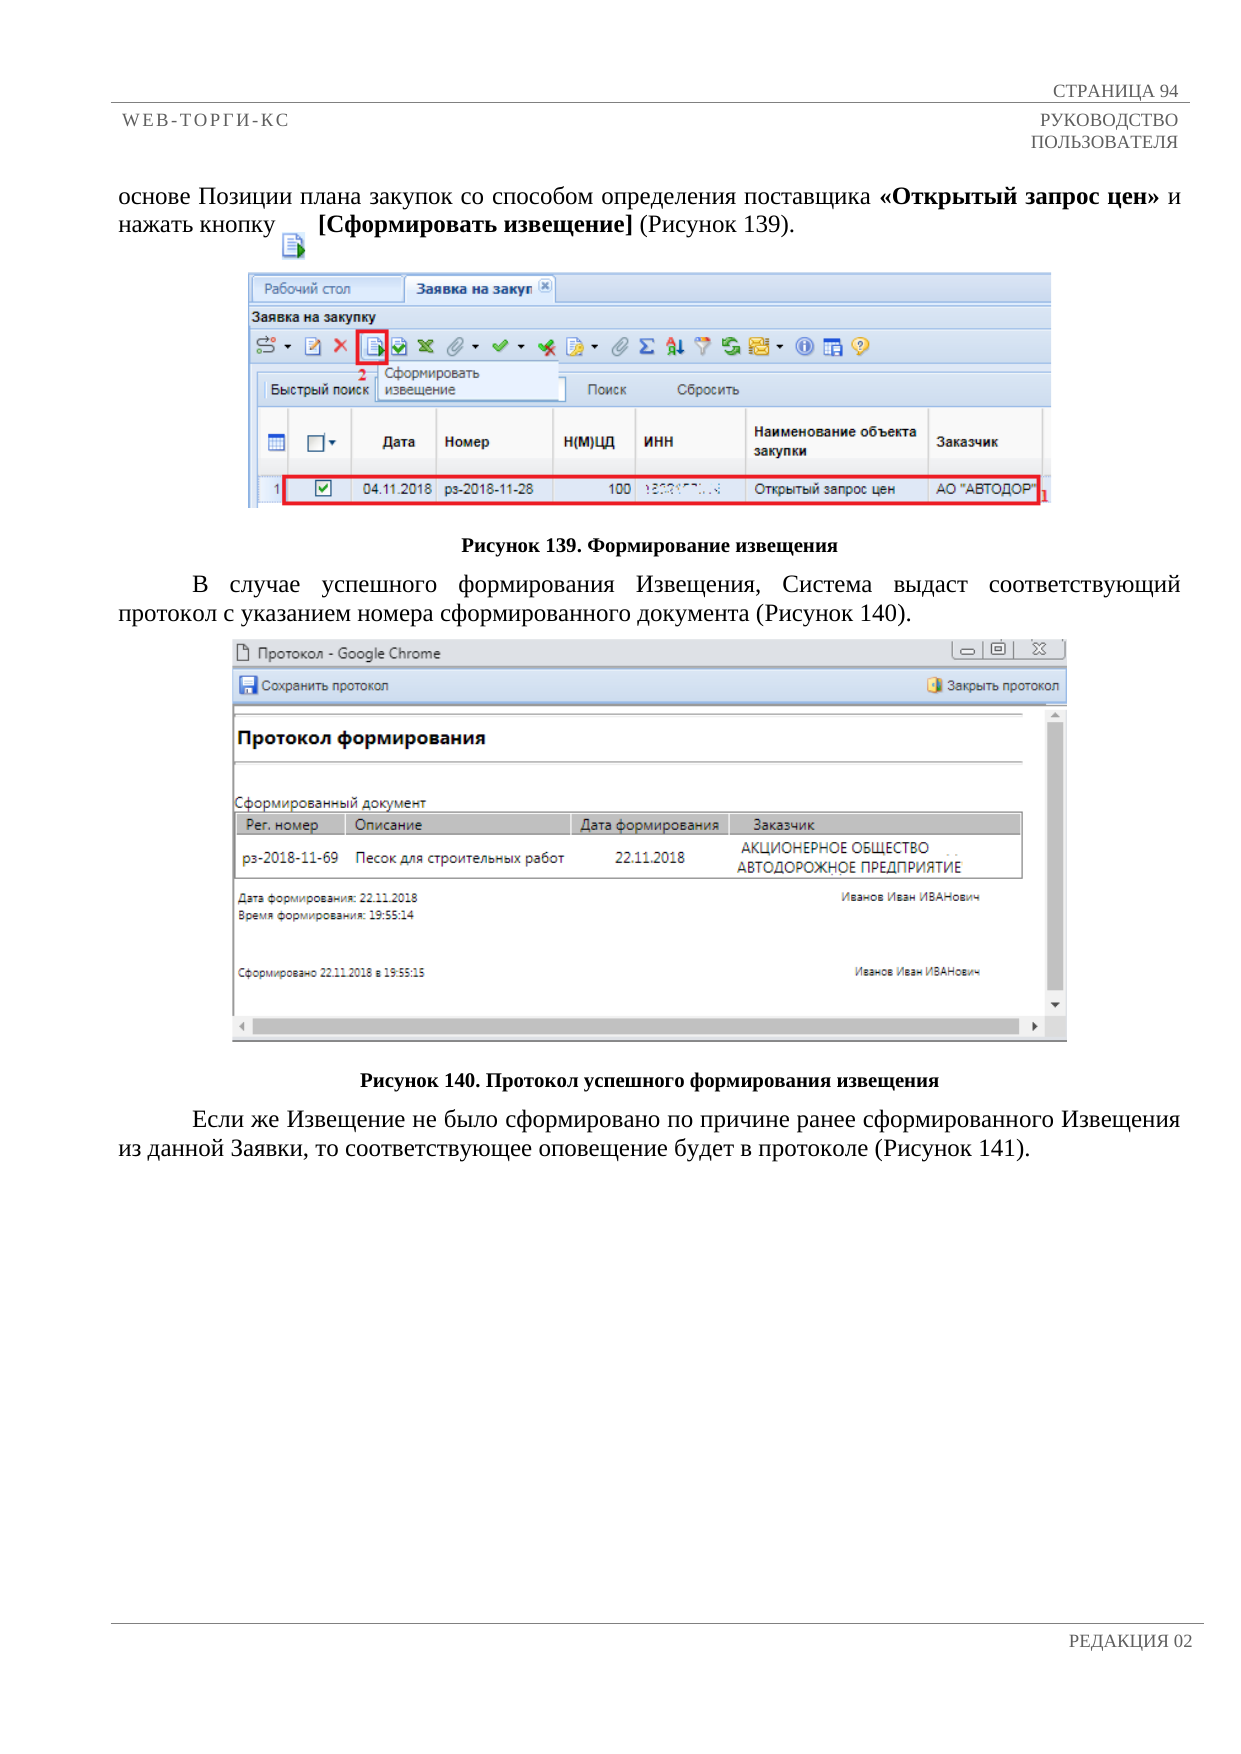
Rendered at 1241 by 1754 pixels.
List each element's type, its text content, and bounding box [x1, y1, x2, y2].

text В случае успешного формирования Извещения, Система выдаст соответствующий протокол с указанием номера сформированного документа (Рисунок 140). [118, 569, 1181, 627]
text Если же Извещение не было сформировано по причине ранее сформированного Извещения из данной Заявки, то соответствующее оповещение будет в протоколе (Рисунок 141). [118, 1104, 1181, 1162]
text Рисунок 139. Формирование извещения [118, 533, 1181, 557]
text Рисунок 140. Протокол успешного формирования извещения [118, 1068, 1181, 1092]
text основе Позиции плана закупок со способом определения поставщика «Открытый запрос цен» и нажать кнопку [Сформировать извещение] (Рисунок 139). [118, 181, 1181, 259]
